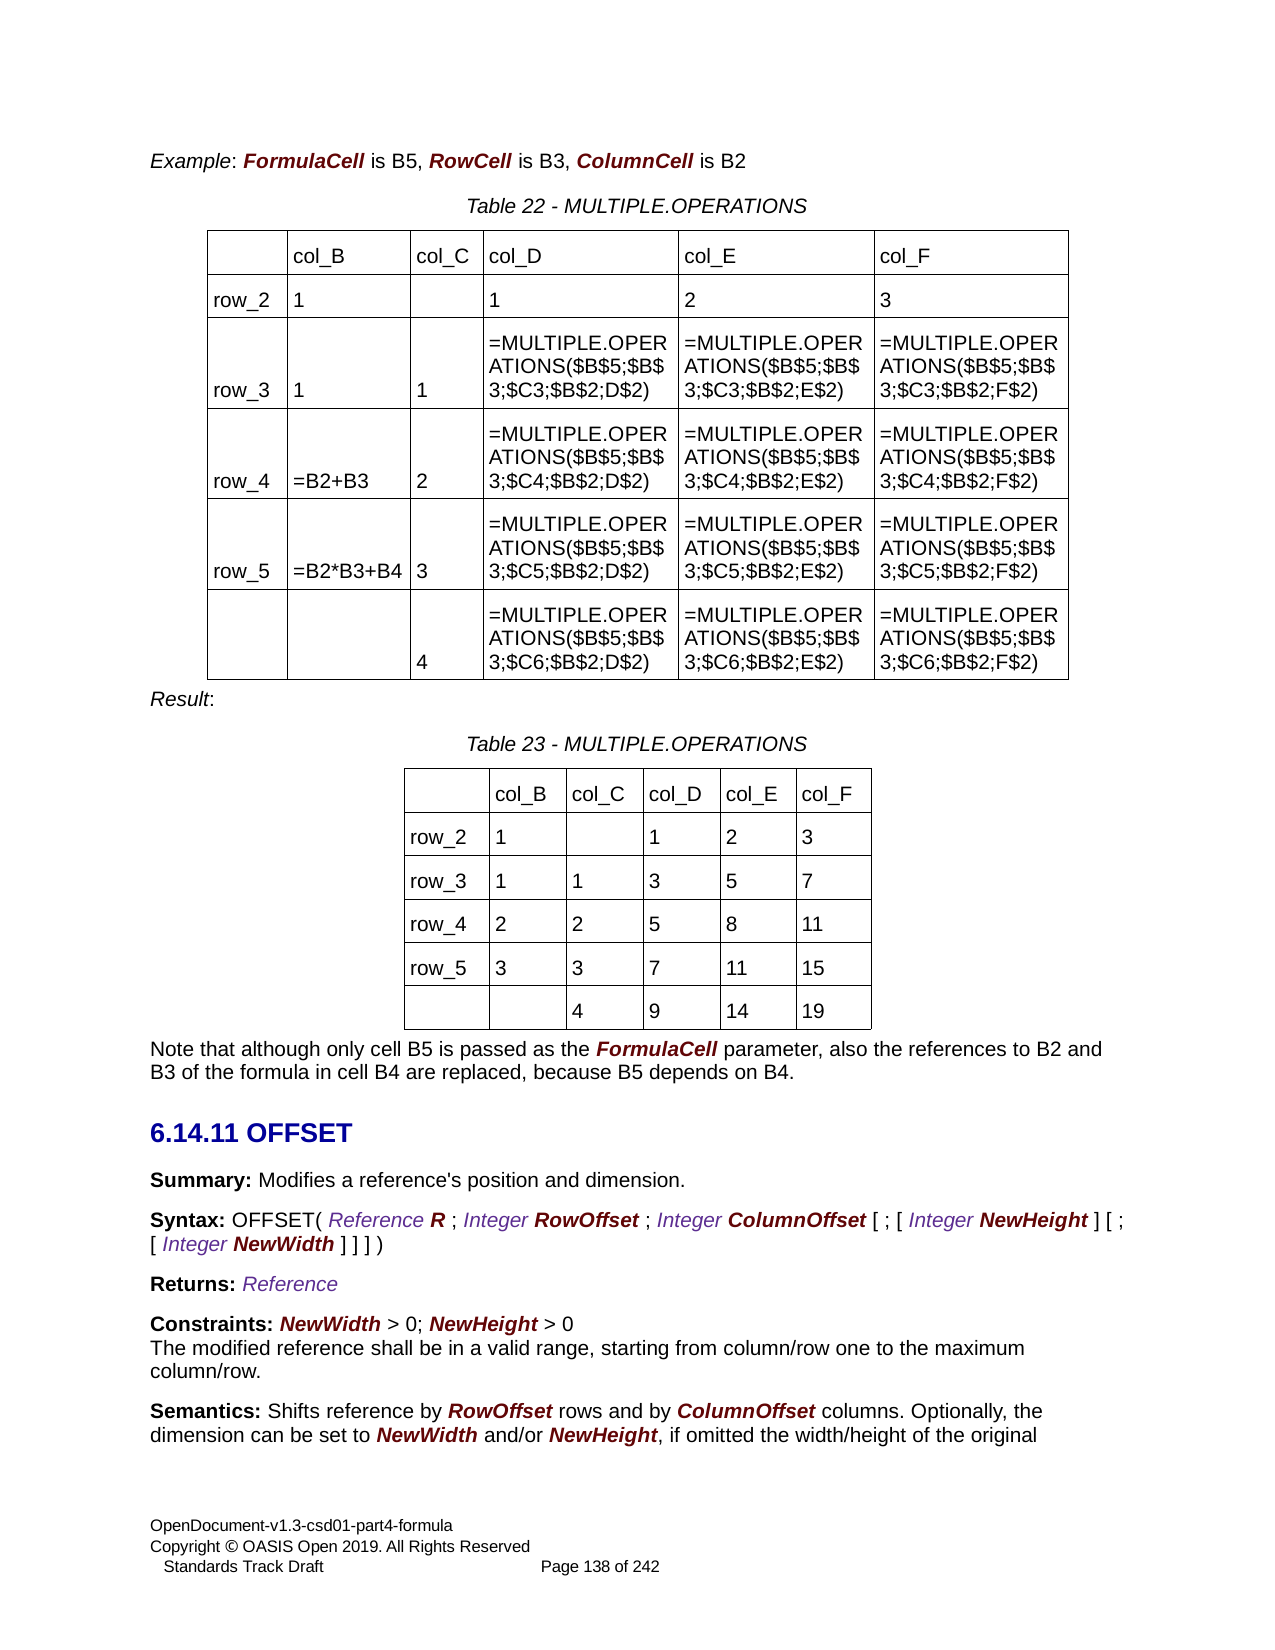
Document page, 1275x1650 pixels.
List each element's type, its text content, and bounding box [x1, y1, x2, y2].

table_cell [405, 986, 489, 1029]
table_cell 1 [490, 813, 566, 855]
table_cell row_4 [405, 900, 489, 942]
table_cell =B2*B3+B4 [288, 499, 410, 589]
table_cell 1 [288, 318, 410, 408]
table_cell =MULTIPLE.OPERATIONS($B$5;$B$3;$C3;$B$2;E$2) [679, 318, 874, 408]
table_cell 7 [797, 856, 871, 898]
table_cell 4 [567, 986, 643, 1029]
table_header col_C [411, 231, 483, 274]
table_cell =MULTIPLE.OPERATIONS($B$5;$B$3;$C3;$B$2;F$2) [875, 318, 1068, 408]
table_cell 3 [797, 813, 871, 855]
table_cell 3 [567, 943, 643, 985]
table_cell 4 [411, 590, 483, 679]
table_cell 11 [797, 900, 871, 942]
table_cell row_2 [208, 275, 287, 317]
table_cell 3 [644, 856, 720, 898]
table_cell =MULTIPLE.OPERATIONS($B$5;$B$3;$C4;$B$2;E$2) [679, 409, 874, 498]
text Example: FormulaCell is B5, RowCell is B3, ColumnCell is B2 [150, 150, 1125, 173]
table_cell =MULTIPLE.OPERATIONS($B$5;$B$3;$C5;$B$2;D$2) [484, 499, 678, 589]
table_cell 5 [644, 900, 720, 942]
table_cell [288, 590, 410, 679]
table_header col_B [288, 231, 410, 274]
table_cell =MULTIPLE.OPERATIONS($B$5;$B$3;$C5;$B$2;E$2) [679, 499, 874, 589]
table_cell 2 [490, 900, 566, 942]
table_cell 2 [411, 409, 483, 498]
subtitle OFFSET [150, 1118, 1125, 1148]
table_cell 9 [644, 986, 720, 1029]
table_header col_D [644, 769, 720, 812]
table_cell 1 [490, 856, 566, 898]
table_cell 8 [721, 900, 796, 942]
table_cell =B2+B3 [288, 409, 410, 498]
table_cell 14 [721, 986, 796, 1029]
table_header col_E [721, 769, 796, 812]
text Table 23 - MULTIPLE.OPERATIONS [150, 732, 1125, 756]
table_cell row_3 [405, 856, 489, 898]
text Syntax: OFFSET( Reference R ; Integer RowOffset ; Integer ColumnOffset [ ; [ Integer NewHeight ] [ ; [ Integer NewWidth ] ] ] ) [150, 1209, 1125, 1256]
table_cell 11 [721, 943, 796, 985]
table_header col_E [679, 231, 874, 274]
table_cell 3 [490, 943, 566, 985]
table_header col_D [484, 231, 678, 274]
table_cell row_5 [208, 499, 287, 589]
table_cell row_2 [405, 813, 489, 855]
table_cell =MULTIPLE.OPERATIONS($B$5;$B$3;$C4;$B$2;D$2) [484, 409, 678, 498]
table_cell 15 [797, 943, 871, 985]
table_cell 1 [411, 318, 483, 408]
text Result: [150, 688, 1125, 711]
table_header col_C [567, 769, 643, 812]
table_cell 2 [721, 813, 796, 855]
text Table 22 - MULTIPLE.OPERATIONS [150, 194, 1125, 218]
table_cell 1 [644, 813, 720, 855]
table_cell [490, 986, 566, 1029]
table_cell [567, 813, 643, 855]
table_cell 7 [644, 943, 720, 985]
table_cell =MULTIPLE.OPERATIONS($B$5;$B$3;$C5;$B$2;F$2) [875, 499, 1068, 589]
table_header col_B [490, 769, 566, 812]
text Constraints: NewWidth > 0; NewHeight > 0 The modified reference shall be in a valid range, starting from column/row one to the maximum column/row. [150, 1313, 1125, 1383]
table_cell 2 [679, 275, 874, 317]
table_cell 3 [875, 275, 1068, 317]
table_cell =MULTIPLE.OPERATIONS($B$5;$B$3;$C3;$B$2;D$2) [484, 318, 678, 408]
table_cell row_5 [405, 943, 489, 985]
table_cell =MULTIPLE.OPERATIONS($B$5;$B$3;$C4;$B$2;F$2) [875, 409, 1068, 498]
table_cell 5 [721, 856, 796, 898]
table_cell 3 [411, 499, 483, 589]
text Semantics: Shifts reference by RowOffset rows and by ColumnOffset columns. Optionally, the dimension can be set to NewWidth and/or NewHeight, if omitted the width/height of the original [150, 1400, 1125, 1447]
table_cell 2 [567, 900, 643, 942]
table_cell =MULTIPLE.OPERATIONS($B$5;$B$3;$C6;$B$2;D$2) [484, 590, 678, 679]
table_header col_F [797, 769, 871, 812]
table_cell 19 [797, 986, 871, 1029]
table_header [208, 231, 287, 274]
table_cell =MULTIPLE.OPERATIONS($B$5;$B$3;$C6;$B$2;E$2) [679, 590, 874, 679]
table_cell 1 [484, 275, 678, 317]
table_header col_F [875, 231, 1068, 274]
table_cell 1 [567, 856, 643, 898]
table_cell 1 [288, 275, 410, 317]
table_cell =MULTIPLE.OPERATIONS($B$5;$B$3;$C6;$B$2;F$2) [875, 590, 1068, 679]
table_cell [208, 590, 287, 679]
text Note that although only cell B5 is passed as the FormulaCell parameter, also the references to B2 and B3 of the formula in cell B4 are replaced, because B5 depends on B4. [150, 1037, 1125, 1084]
table_cell [411, 275, 483, 317]
table_header [405, 769, 489, 812]
table_cell row_4 [208, 409, 287, 498]
text Returns: Reference [150, 1272, 1125, 1296]
table_cell row_3 [208, 318, 287, 408]
text Summary: Modifies a reference's position and dimension. [150, 1168, 1125, 1192]
